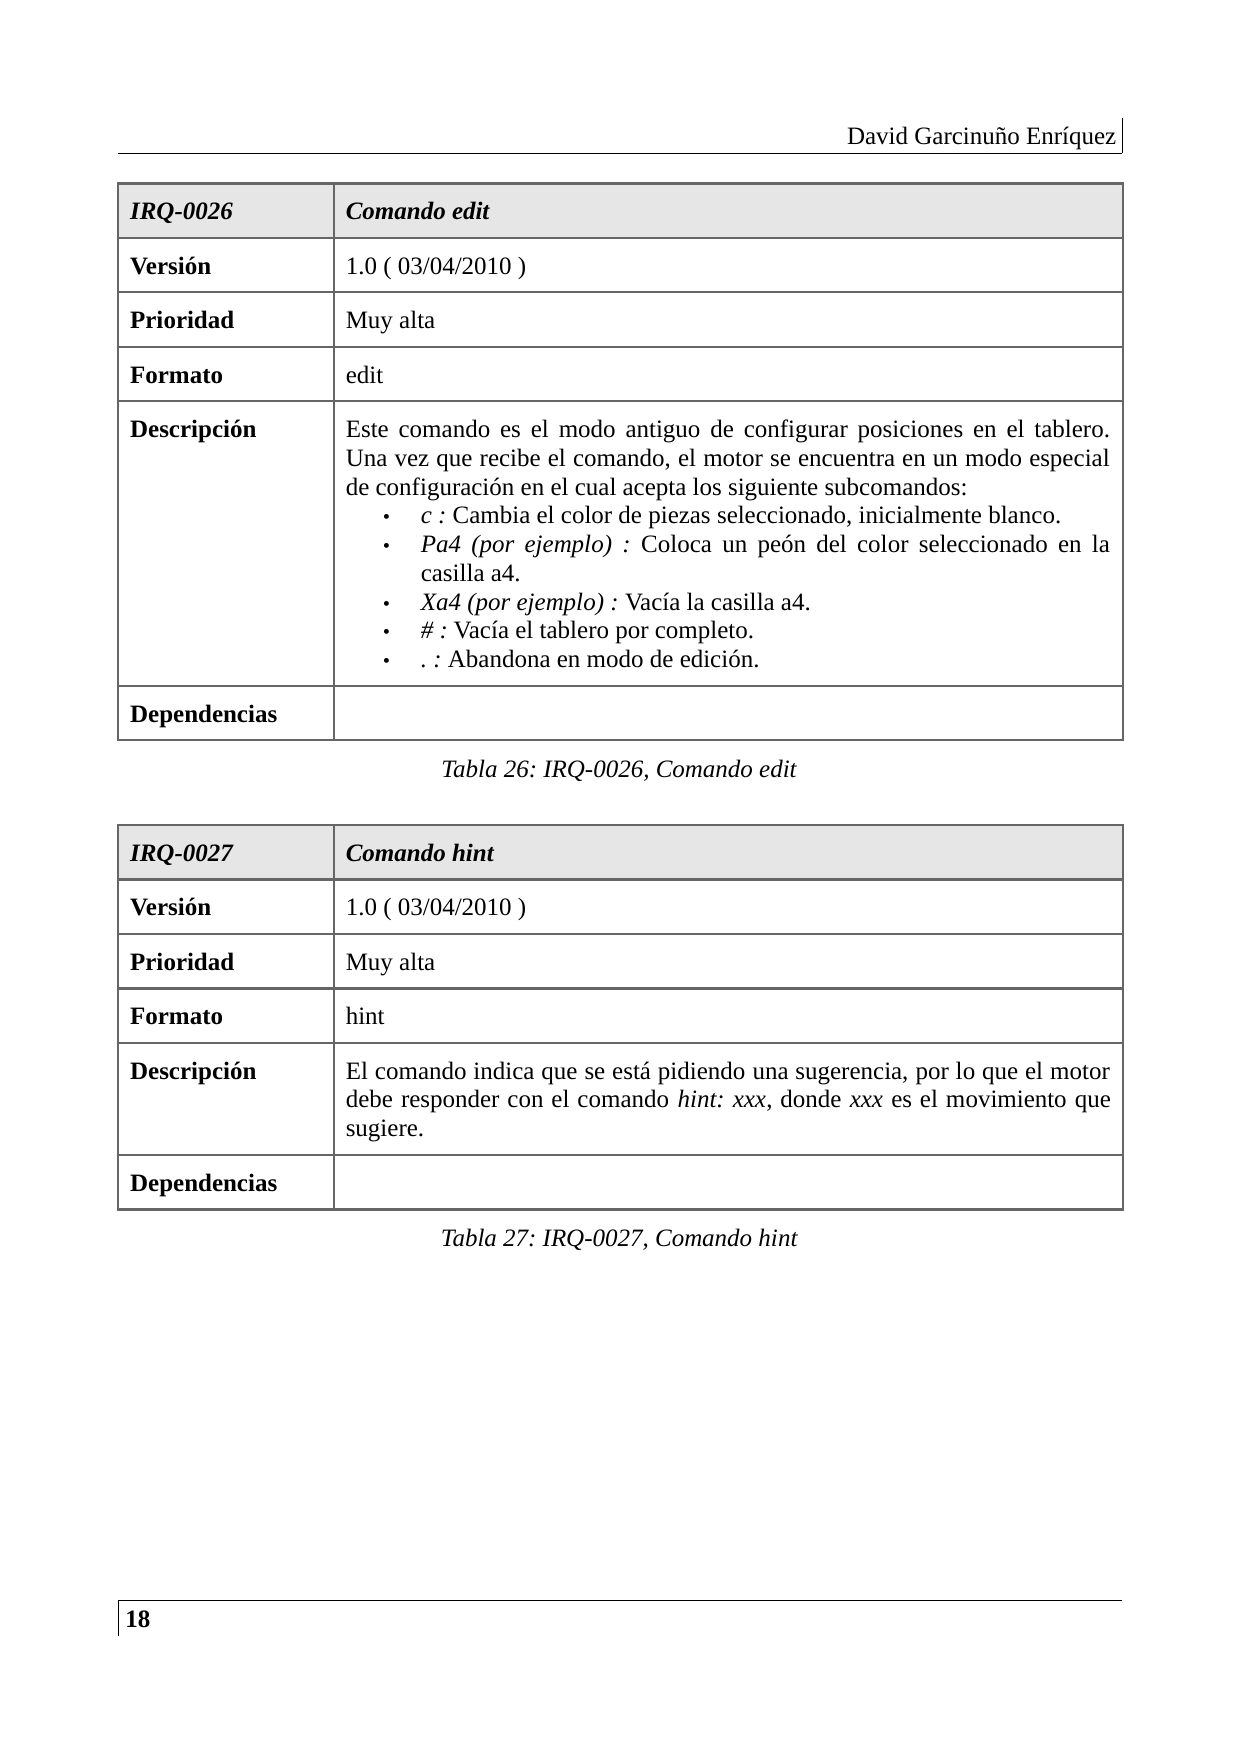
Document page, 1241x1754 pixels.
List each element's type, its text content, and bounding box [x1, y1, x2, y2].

table_cell [335, 687, 1122, 739]
table_cell Muy alta [335, 293, 1122, 346]
table_cell [335, 1156, 1122, 1208]
table_cell Formato [119, 990, 333, 1042]
table_cell Prioridad [119, 293, 333, 346]
table_cell Muy alta [335, 935, 1122, 987]
table_cell Prioridad [119, 935, 333, 987]
table_header Comando hint [335, 826, 1122, 878]
table_cell Dependencias [119, 687, 333, 739]
table_cell Dependencias [119, 1156, 333, 1208]
table_header Comando edit [335, 185, 1122, 237]
table_cell Versión [119, 881, 333, 933]
table_cell hint [335, 990, 1122, 1042]
text Tabla 27: IRQ-0027, Comando hint [118, 1223, 1122, 1252]
table_cell Este comando es el modo antiguo de configurar posiciones en el tablero. Una vez que recibe el comando, el motor se encuentra en un modo especial de configuración en el cual acepta los siguiente subcomandos: c : Cambia el color de piezas seleccionado, inicialmente blanco. Pa4 (por ejemplo) : Coloca un peón del color seleccionado en la casilla a4. Xa4 (por ejemplo) : Vacía la casilla a4. # : Vacía el tablero por completo. . : Abandona en modo de edición. [335, 402, 1122, 685]
table_cell Versión [119, 239, 333, 291]
table_cell El comando indica que se está pidiendo una sugerencia, por lo que el motor debe responder con el comando hint: xxx, donde xxx es el movimiento que sugiere. [335, 1044, 1122, 1154]
table_cell edit [335, 348, 1122, 400]
table_header IRQ-0026 [119, 185, 333, 237]
table_cell Descripción [119, 402, 333, 685]
text Tabla 26: IRQ-0026, Comando edit [118, 754, 1122, 783]
table_cell Descripción [119, 1044, 333, 1154]
table_cell 1.0 ( 03/04/2010 ) [335, 881, 1122, 933]
table_header IRQ-0027 [119, 826, 333, 878]
table_cell 1.0 ( 03/04/2010 ) [335, 239, 1122, 291]
table_cell Formato [119, 348, 333, 400]
